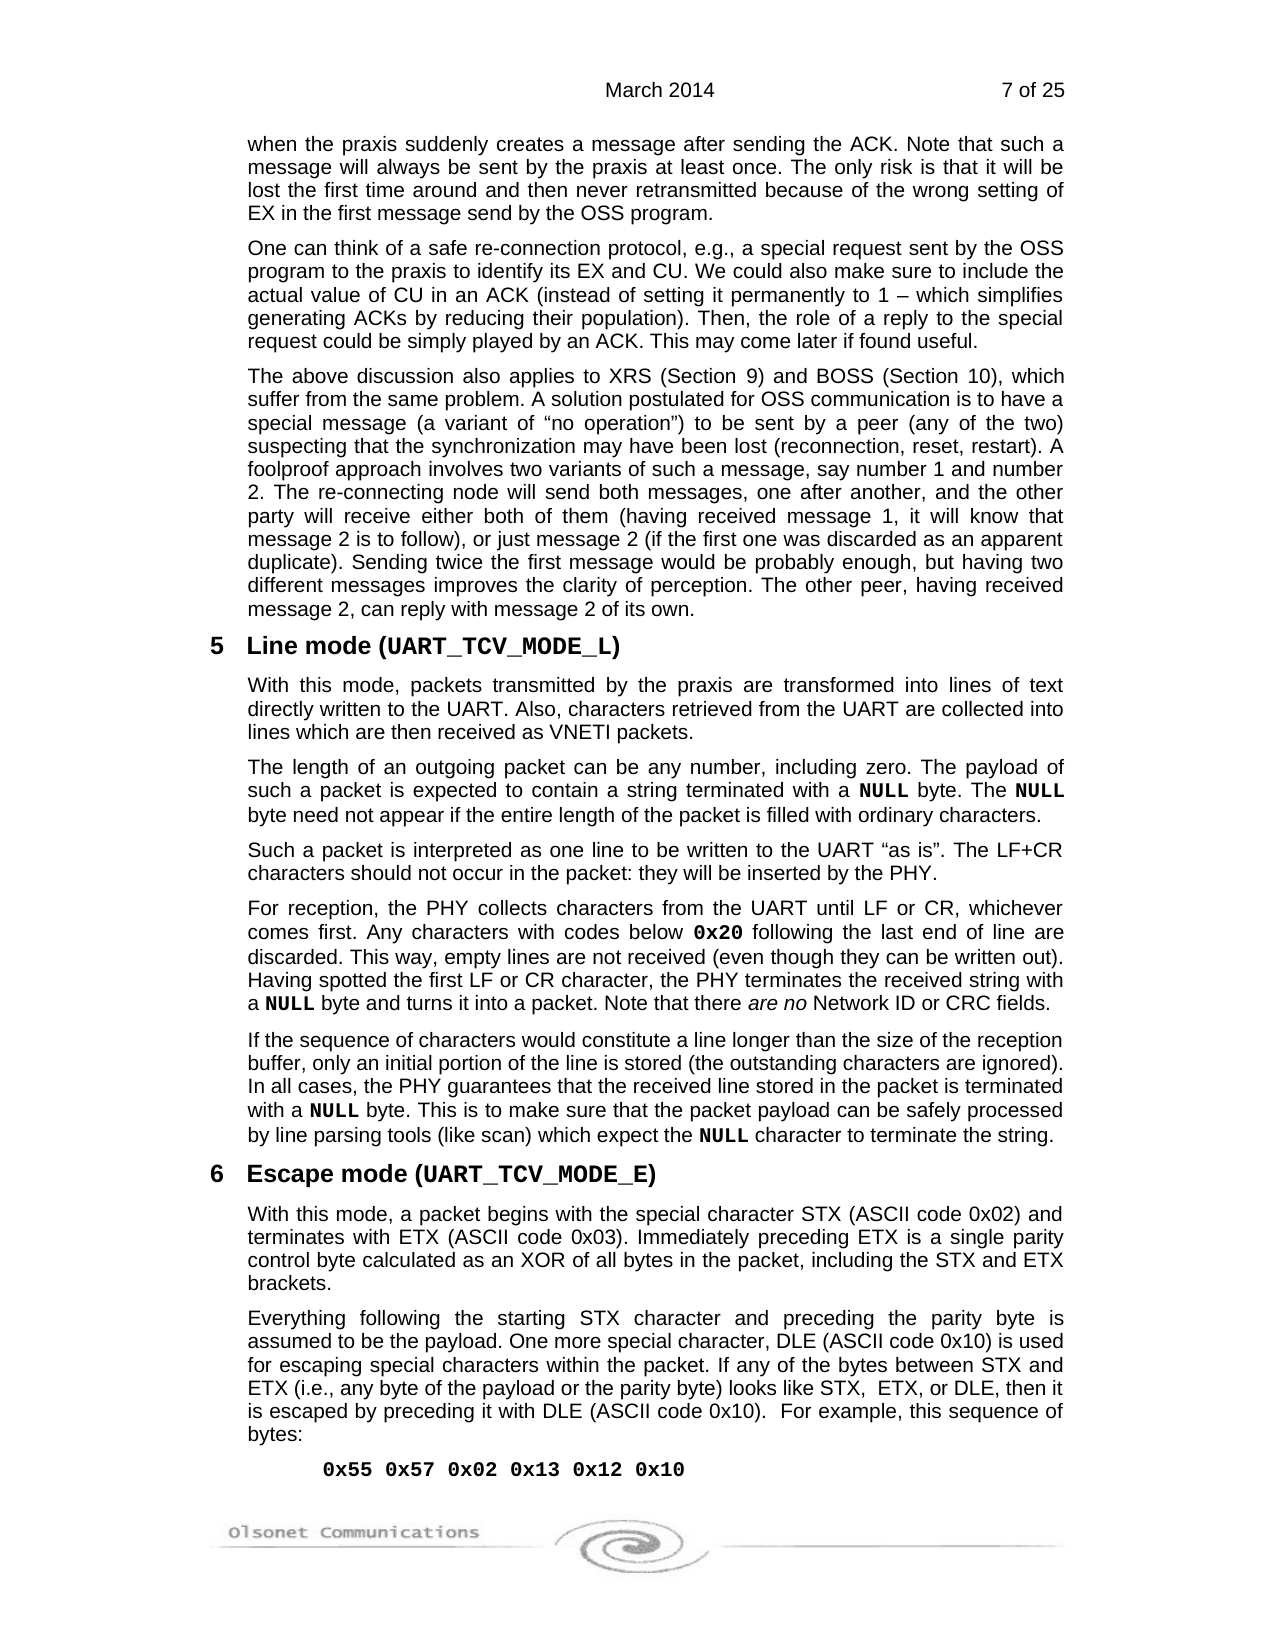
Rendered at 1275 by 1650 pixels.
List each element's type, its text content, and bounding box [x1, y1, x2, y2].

text The above discussion also applies to XRS (Section 9) and BOSS (Section 10), which suffer from the same problem. A solution postulated for OSS communication is to have a special message (a variant of “no operation”) to be sent by a peer (any of the two) suspecting that the synchronization may have been lost (reconnection, reset, restart). A foolproof approach involves two variants of such a message, say number 1 and number 2. The re-connecting node will send both messages, one after another, and the other party will receive either both of them (having received message 1, it will know that message 2 is to follow), or just message 2 (if the first one was discarded as an apparent duplicate). Sending twice the first message would be probably enough, but having two different messages improves the clarity of perception. The other peer, having received message 2, can reply with message 2 of its own. [247, 365, 1065, 620]
text when the praxis suddenly creates a message after sending the ACK. Note that such a message will always be sent by the praxis at least once. The only risk is that it will be lost the first time around and then never retransmitted because of the wrong setting of EX in the first message send by the OSS program. [247, 132, 1065, 225]
text 0x55 0x57 0x02 0x13 0x12 0x10 [247, 1458, 1065, 1483]
subtitle Line mode (UART_TCV_MODE_L) [210, 632, 1065, 662]
text Such a packet is interpreted as one line to be written to the UART “as is”. The LF+CR characters should not occur in the packet: they will be inserted by the PHY. [247, 839, 1065, 885]
subtitle Escape mode (UART_TCV_MODE_E) [210, 1160, 1065, 1190]
text One can think of a safe re-connection protocol, e.g., a special request sent by the OSS program to the praxis to identify its EX and CU. We could also make sure to include the actual value of CU in an ACK (instead of setting it permanently to 1 – which simplifies generating ACKs by reducing their population). Then, the role of a reply to the special request could be simply played by an ACK. This may come later if found useful. [247, 237, 1065, 353]
text For reception, the PHY collects characters from the UART until LF or CR, whichever comes first. Any characters with codes below 0x20 following the last end of line are discarded. This way, empty lines are not received (even though they can be written out). Having spotted the first LF or CR character, the PHY terminates the received string with a NULL byte and turns it into a packet. Note that there are no Network ID or CRC fields. [247, 897, 1065, 1017]
text The length of an outgoing packet can be any number, including zero. The payload of such a packet is expected to contain a string terminated with a NULL byte. The NULL byte need not appear if the entire length of the packet is filled with ordinary characters. [247, 755, 1065, 827]
text With this mode, a packet begins with the special character STX (ASCII code 0x02) and terminates with ETX (ASCII code 0x03). Immediately preceding ETX is a single parity control byte calculated as an XOR of all bytes in the packet, including the STX and ETX brackets. [247, 1202, 1065, 1295]
text Everything following the starting STX character and preceding the parity byte is assumed to be the payload. One more special character, DLE (ASCII code 0x10) is used for escaping special characters within the packet. If any of the bytes between STX and ETX (i.e., any byte of the payload or the parity byte) looks like STX, ETX, or DLE, then it is escaped by preceding it with DLE (ASCII code 0x10). For example, this sequence of bytes: [247, 1307, 1065, 1446]
picture [210, 1504, 1065, 1596]
text If the sequence of characters would constitute a line longer than the size of the reception buffer, only an initial portion of the line is stored (the outstanding characters are ignored). In all cases, the PHY guarantees that the received line stored in the packet is terminated with a NULL byte. This is to make sure that the packet payload can be safely processed by line parsing tools (like scan) which expect the NULL character to terminate the string. [247, 1029, 1065, 1148]
text With this mode, packets transmitted by the praxis are transformed into lines of text directly written to the UART. Also, characters retrieved from the UART are collected into lines which are then received as VNETI packets. [247, 674, 1065, 744]
